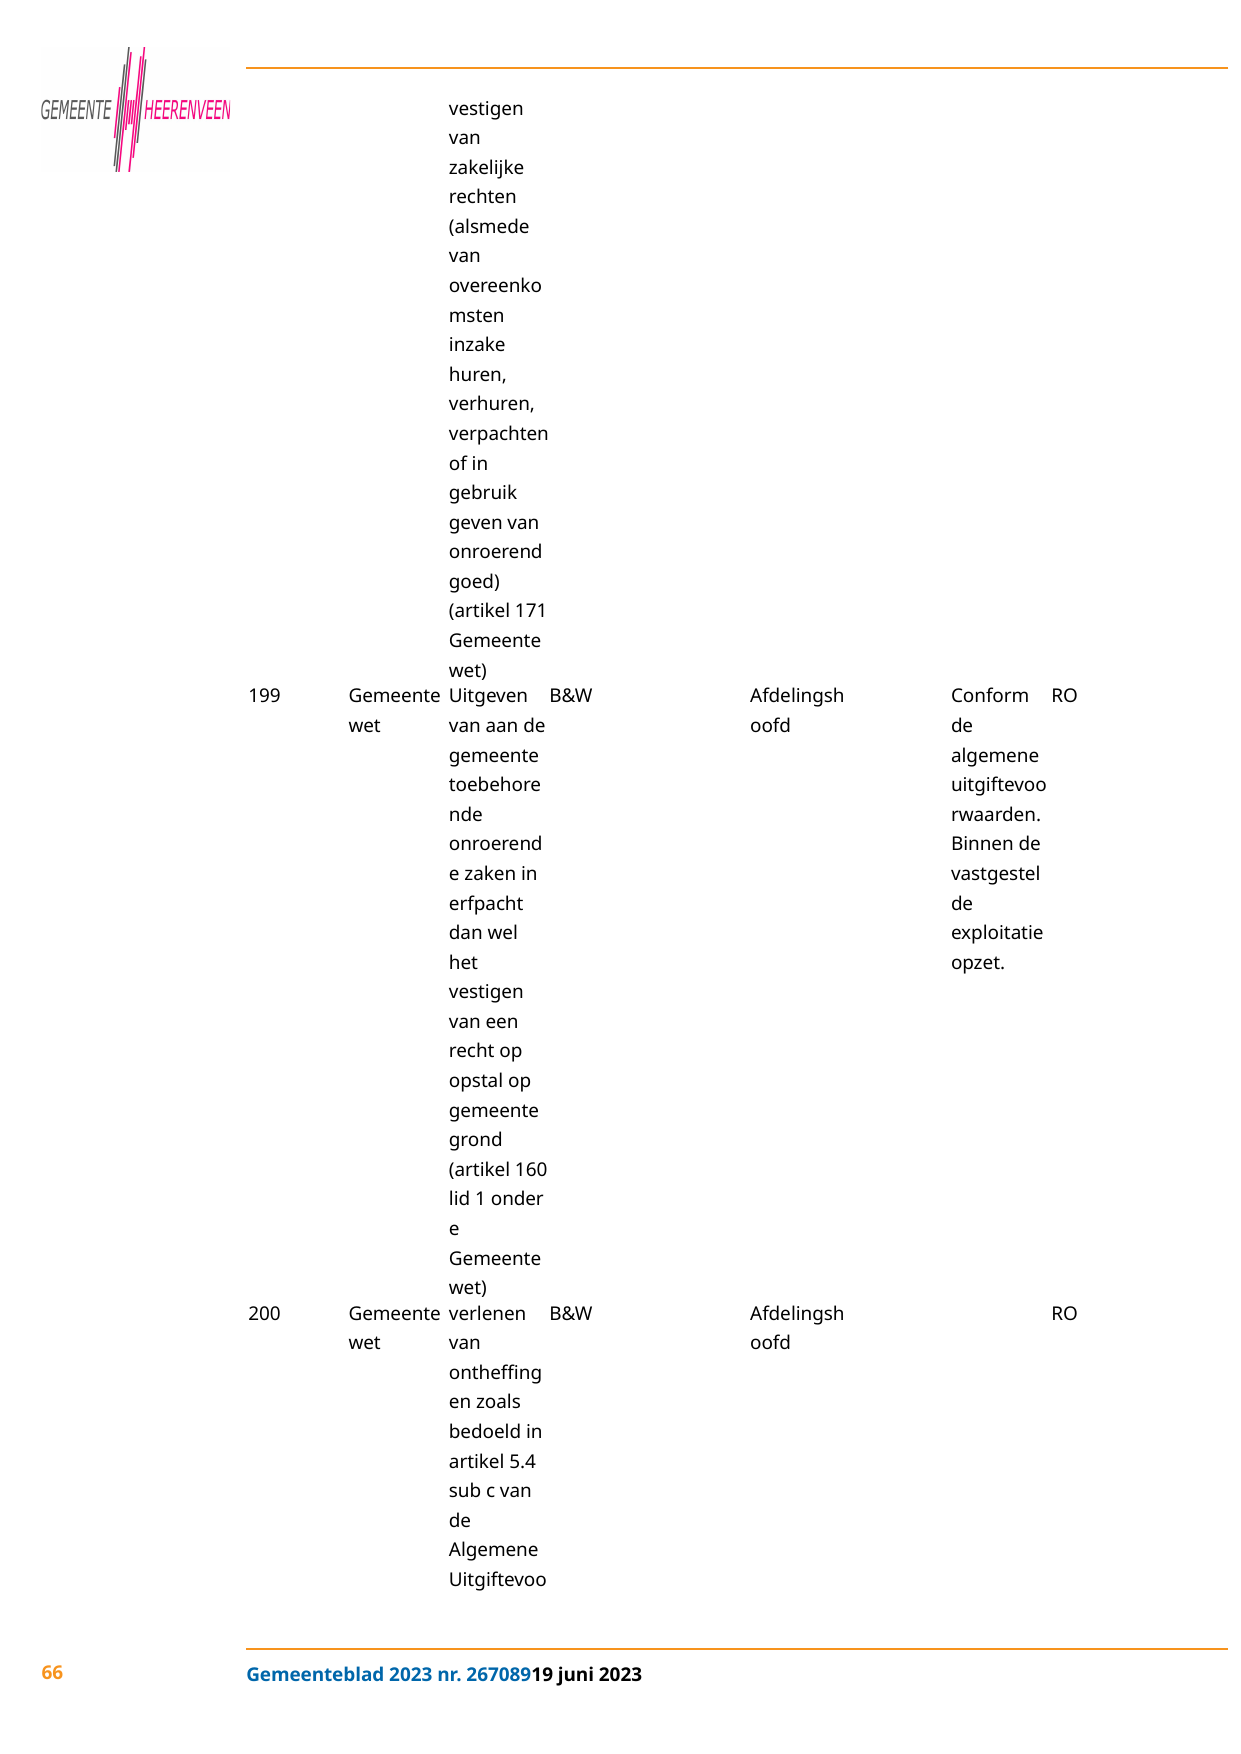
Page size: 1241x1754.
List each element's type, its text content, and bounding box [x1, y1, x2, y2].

table_cell [850, 683, 951, 1300]
table_cell Conform de algemene uitgiftevoorwaarden. Binnen de vastgestelde exploitatieopzet. [951, 683, 1051, 1300]
table_cell Gemeentewet [348, 683, 449, 1300]
table_cell [650, 1300, 750, 1592]
table_cell RO [1051, 1300, 1152, 1592]
table_cell RO [1051, 683, 1152, 1300]
table_cell [750, 95, 850, 683]
table_cell vestigen van zakelijke rechten (alsmede van overeenkomsten inzake huren, verhuren, verpachten of in gebruik geven van onroerend goed) (artikel 171 Gemeentewet) [449, 95, 549, 683]
table_cell Gemeentewet [348, 1300, 449, 1592]
table_cell B&W [549, 683, 649, 1300]
table_cell [951, 1300, 1051, 1592]
table_cell [850, 1300, 951, 1592]
table_cell [650, 683, 750, 1300]
picture [41, 47, 231, 172]
table_cell verlenen van ontheffingen zoals bedoeld in artikel 5.4 sub c van de Algemene Uitgiftevoo [449, 1300, 549, 1592]
table_cell Afdelingshoofd [750, 1300, 850, 1592]
table_cell [1051, 95, 1152, 683]
table_cell [248, 95, 348, 683]
table_cell Uitgeven van aan de gemeente toebehorende onroerende zaken in erfpacht dan wel het vestigen van een recht op opstal op gemeentegrond (artikel 160 lid 1 onder e Gemeentewet) [449, 683, 549, 1300]
table_cell [549, 95, 649, 683]
table_cell [951, 95, 1051, 683]
table_cell Afdelingshoofd [750, 683, 850, 1300]
table_cell [850, 95, 951, 683]
table_cell 199 [248, 683, 348, 1300]
table_cell B&W [549, 1300, 649, 1592]
table_cell [650, 95, 750, 683]
table_cell [348, 95, 449, 683]
table_cell 200 [248, 1300, 348, 1592]
